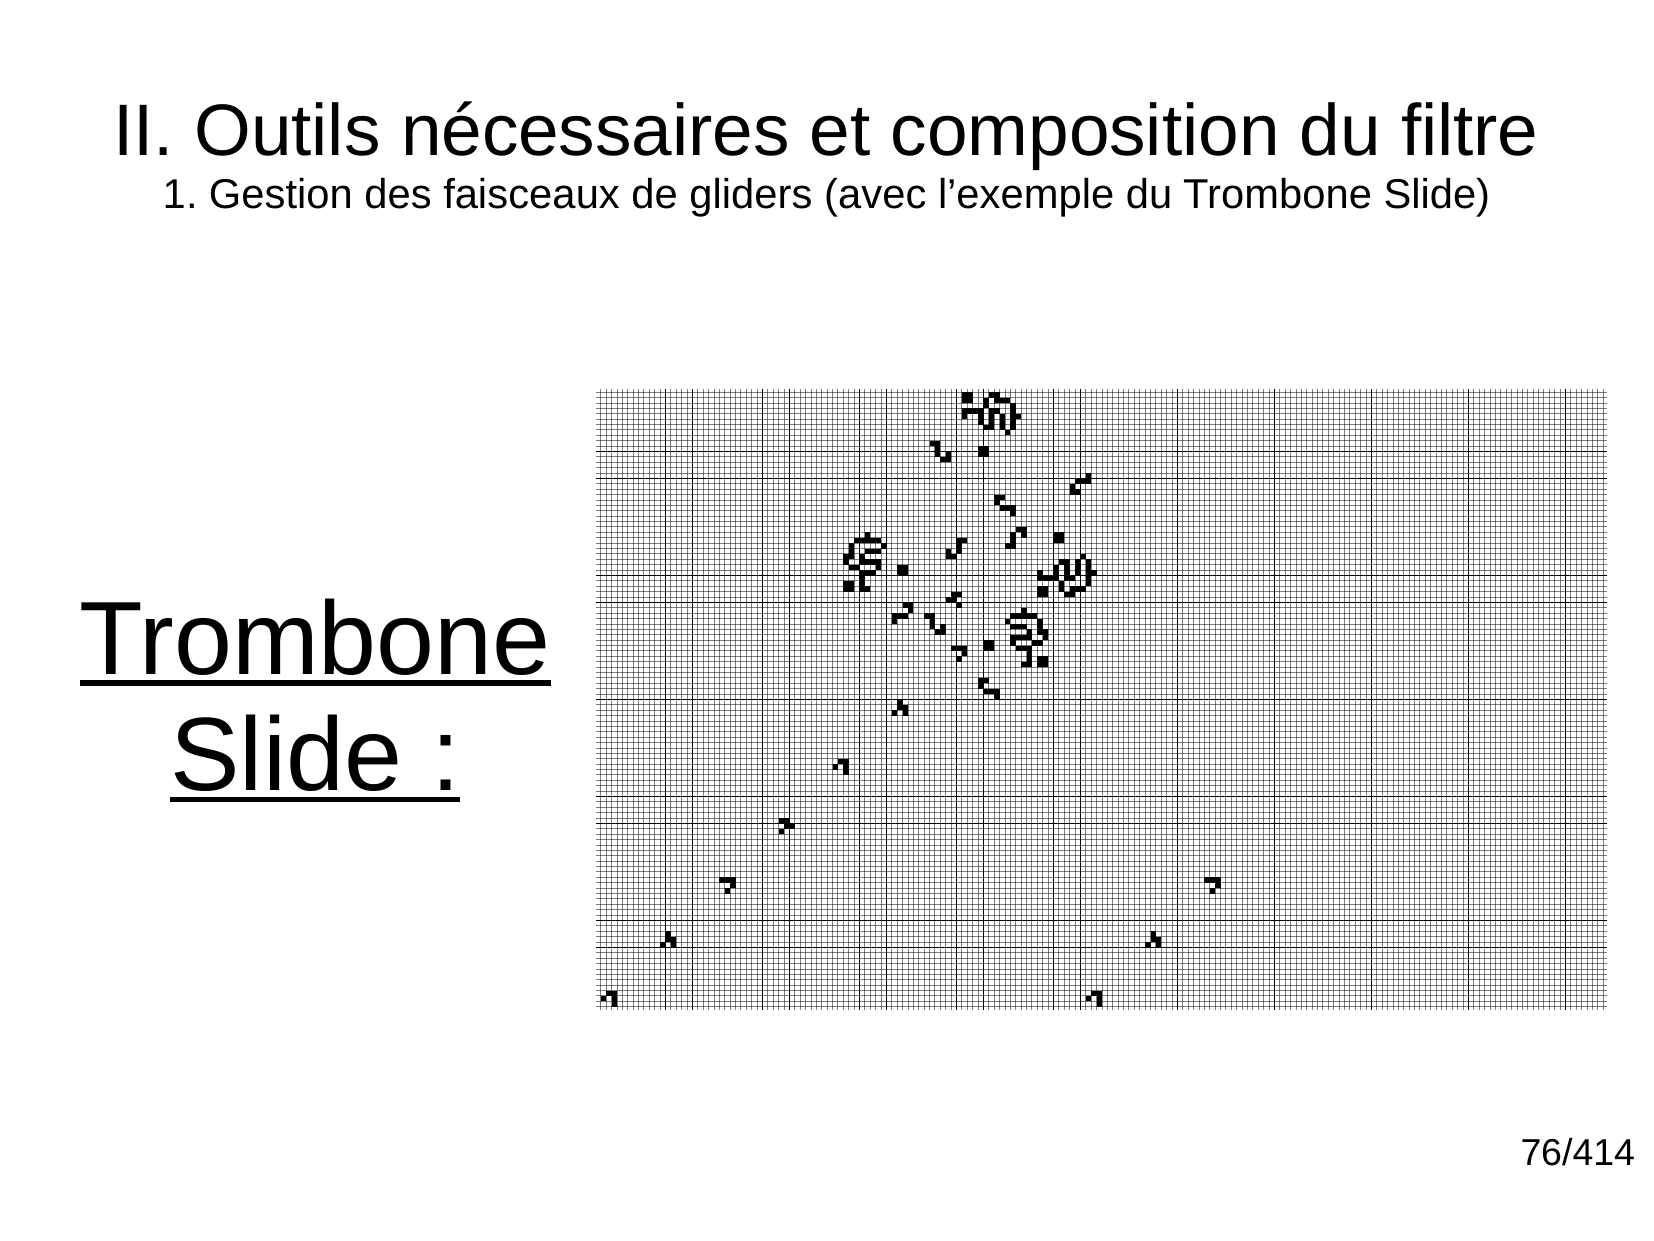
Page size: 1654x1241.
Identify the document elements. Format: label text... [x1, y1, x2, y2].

picture [596, 389, 1607, 1010]
text_box <number>/414 [1505, 1124, 1654, 1182]
title II. Outils nécessaires et composition du filtre 1. Gestion des faisceaux de gliders (avec l’exemple du Trombone Slide) [82, 49, 1571, 257]
text_box Trombone Slide : [65, 572, 566, 821]
